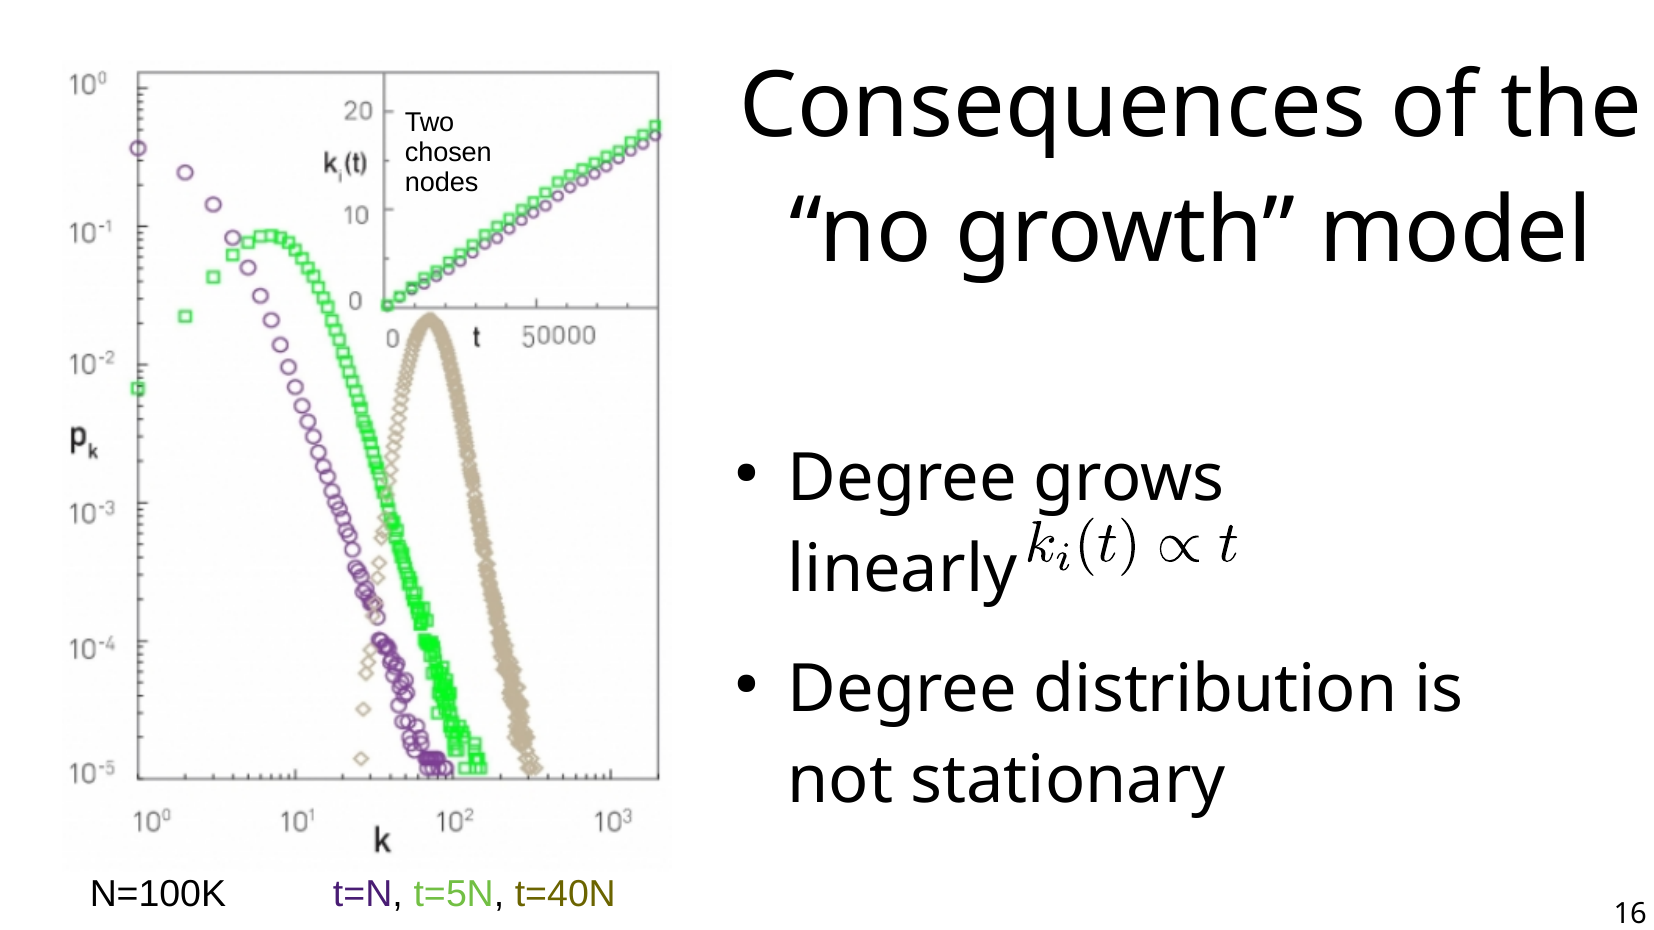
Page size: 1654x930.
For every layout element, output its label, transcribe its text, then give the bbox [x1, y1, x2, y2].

picture [62, 60, 672, 872]
text_box Two chosen nodes [390, 99, 541, 191]
text_box N=100K [75, 864, 256, 916]
text_box t=N, t=5N, t=40N [288, 864, 661, 916]
title Consequences of the “no growth” model [735, 9, 1648, 318]
list Degree grows linearly Degree distribution is not stationary [716, 428, 1583, 829]
text_box [1024, 517, 1240, 576]
